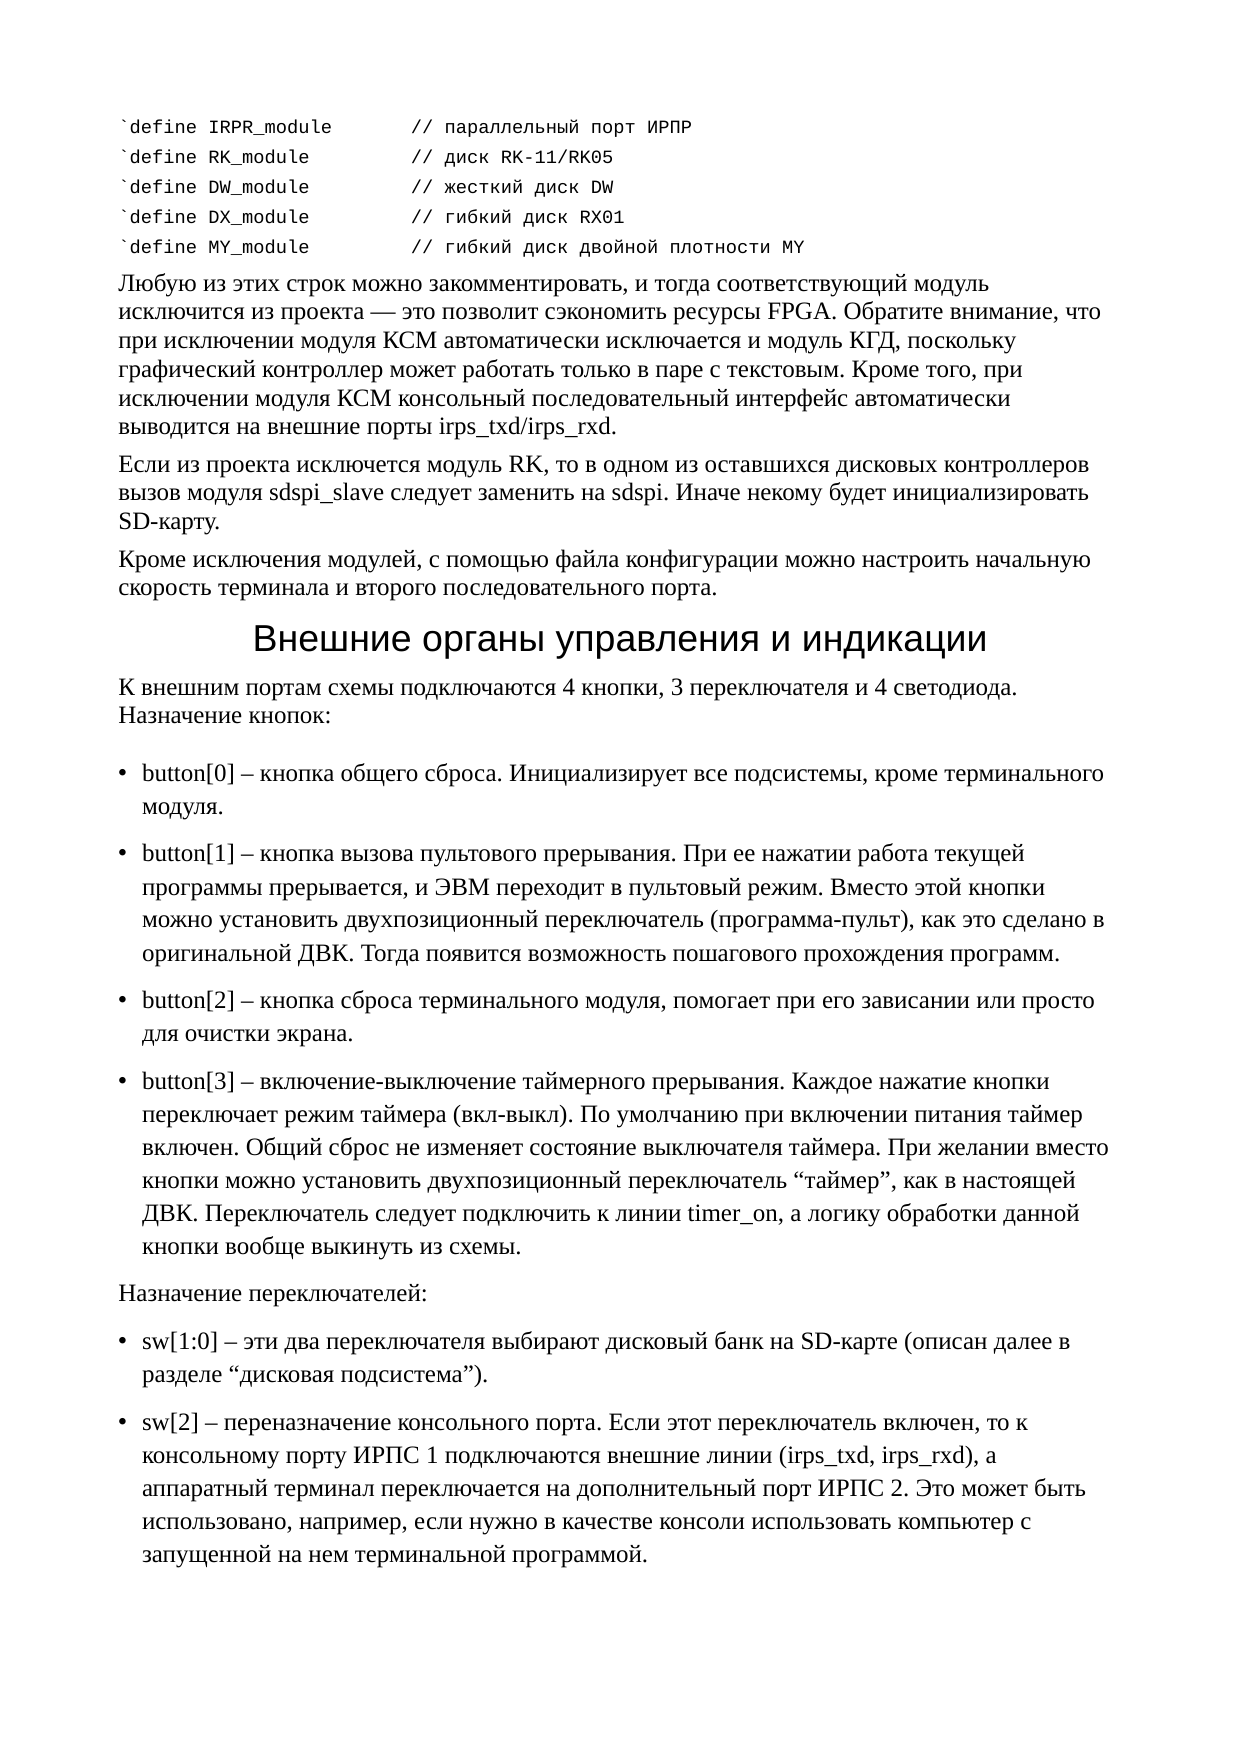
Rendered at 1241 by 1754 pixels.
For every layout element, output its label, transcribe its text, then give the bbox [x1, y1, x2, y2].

text `define RK_module // диск RK-11/RK05 [118, 148, 1122, 169]
list sw[2] – переназначение консольного порта. Если этот переключатель включен, то к консольному порту ИРПС 1 подключаются внешние линии (irps_txd, irps_rxd), а аппаратный терминал переключается на дополнительный порт ИРПС 2. Это может быть использовано, например, если нужно в качестве консоли использовать компьютер с запущенной на нем терминальной программой. [118, 1407, 1122, 1568]
text `define DX_module // гибкий диск RX01 [118, 208, 1122, 229]
list sw[1:0] – эти два переключателя выбирают дисковый банк на SD-карте (описан далее в разделе “дисковая подсистема”). [118, 1326, 1122, 1388]
text Любую из этих строк можно закомментировать, и тогда соответствующий модуль исключится из проекта — это позволит сэкономить ресурсы FPGA. Обратите внимание, что при исключении модуля КСМ автоматически исключается и модуль КГД, поскольку графический контроллер может работать только в паре с текстовым. Кроме того, при исключении модуля КСМ консольный последовательный интерфейс автоматически выводится на внешние порты irps_txd/irps_rxd. [118, 268, 1122, 440]
text Назначение переключателей: [118, 1278, 1122, 1307]
text `define DW_module // жесткий диск DW [118, 178, 1122, 199]
list button[0] – кнопка общего сброса. Инициализирует все подсистемы, кроме терминального модуля. [118, 758, 1122, 820]
subtitle Внешние органы управления и индикации [118, 616, 1122, 659]
text К внешним портам схемы подключаются 4 кнопки, 3 переключателя и 4 светодиода. [118, 672, 1122, 700]
text Кроме исключения модулей, с помощью файла конфигурации можно настроить начальную скорость терминала и второго последовательного порта. [118, 544, 1122, 601]
list button[3] – включение-выключение таймерного прерывания. Каждое нажатие кнопки переключает режим таймера (вкл-выкл). По умолчанию при включении питания таймер включен. Общий сброс не изменяет состояние выключателя таймера. При желании вместо кнопки можно установить двухпозиционный переключатель “таймер”, как в настоящей ДВК. Переключатель следует подключить к линии timer_on, а логику обработки данной кнопки вообще выкинуть из схемы. [118, 1066, 1122, 1260]
text Если из проекта исключется модуль RK, то в одном из оставшихся дисковых контроллеров вызов модуля sdspi_slave следует заменить на sdspi. Иначе некому будет инициализировать SD-карту. [118, 449, 1122, 535]
text `define IRPR_module // параллельный порт ИРПР [118, 118, 1122, 139]
text `define MY_module // гибкий диск двойной плотности MY [118, 238, 1122, 259]
text Назначение кнопок: [118, 700, 1122, 729]
list button[2] – кнопка сброса терминального модуля, помогает при его зависании или просто для очистки экрана. [118, 985, 1122, 1047]
list button[1] – кнопка вызова пультового прерывания. При ее нажатии работа текущей программы прерывается, и ЭВМ переходит в пультовый режим. Вместо этой кнопки можно установить двухпозиционный переключатель (программа-пульт), как это сделано в оригинальной ДВК. Тогда появится возможность пошагового прохождения программ. [118, 838, 1122, 966]
